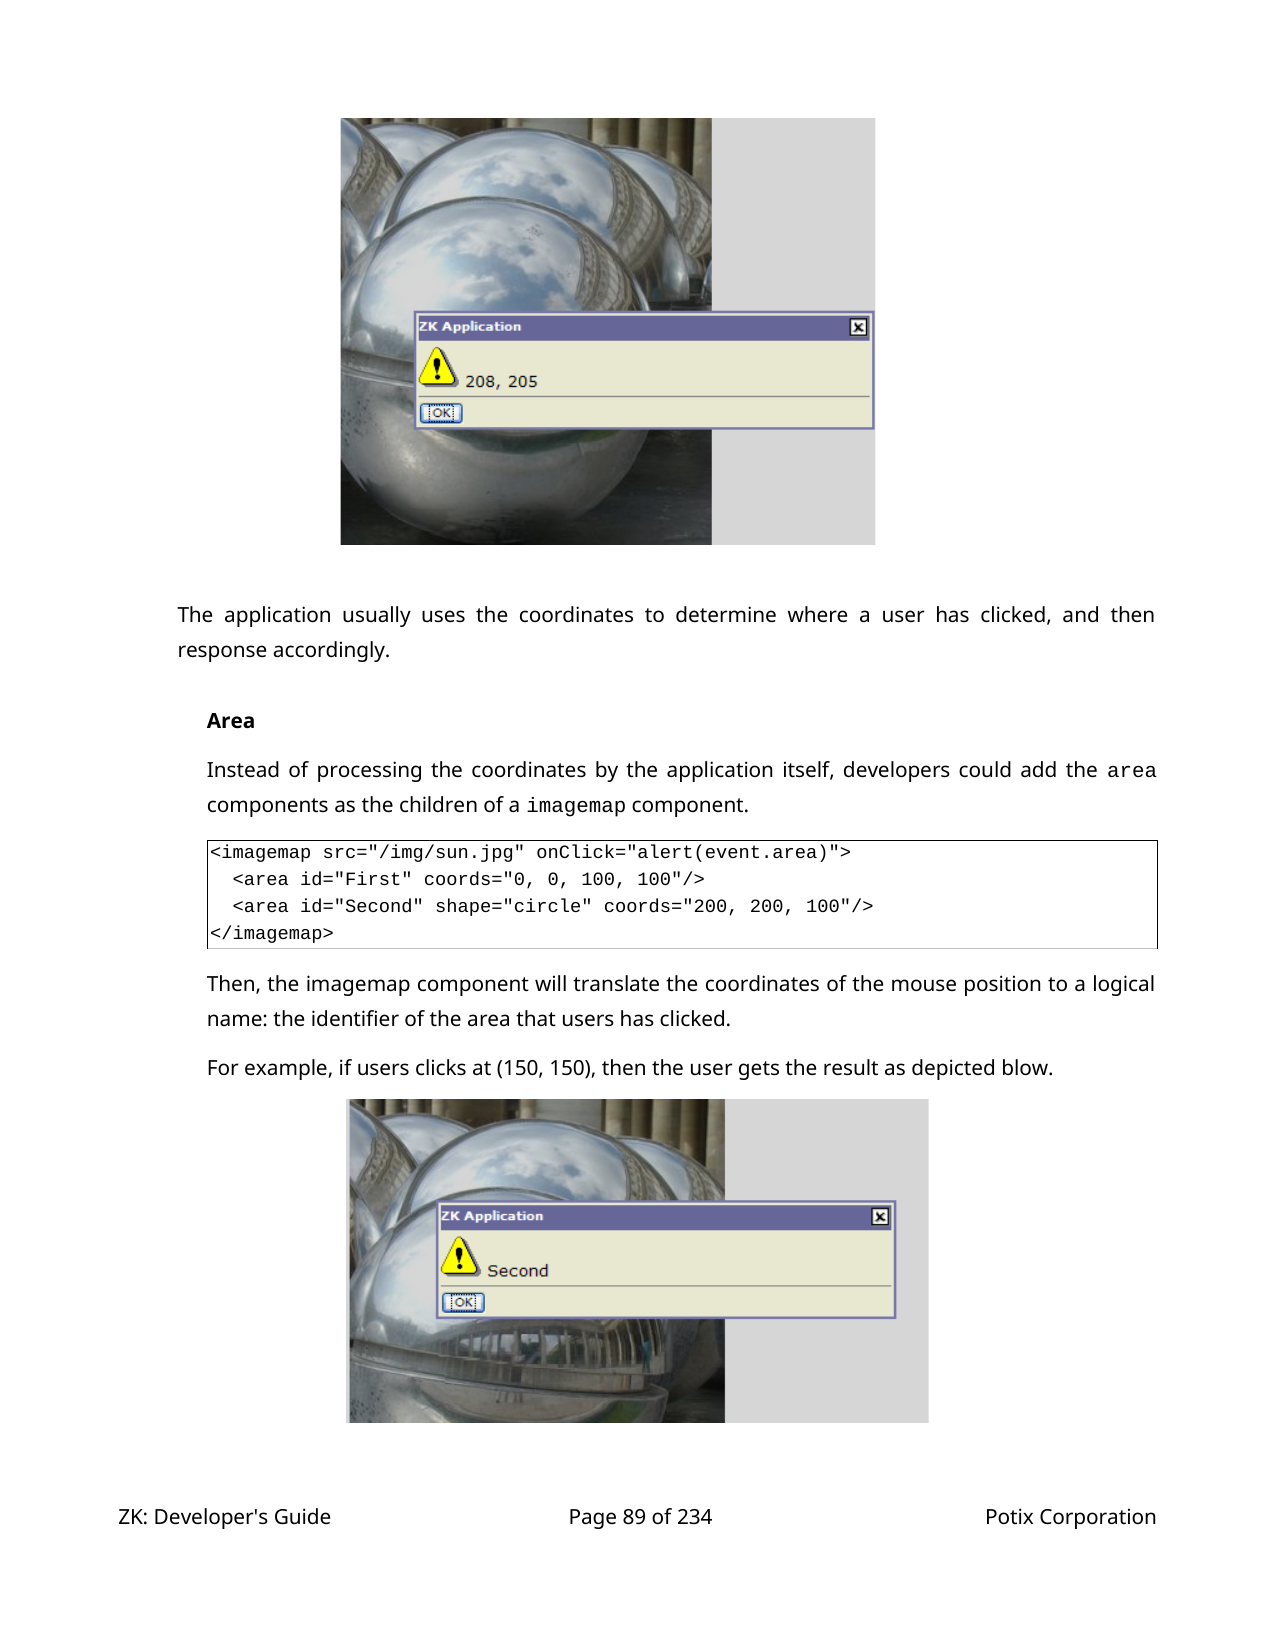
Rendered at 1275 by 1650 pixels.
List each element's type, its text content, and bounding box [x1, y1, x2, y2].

text For example, if users clicks at (150, 150), then the user gets the result as depicted blow. [207, 1053, 1157, 1081]
text <area id="Second" shape="circle" coords="200, 200, 100"/> [208, 894, 1157, 918]
picture [346, 1099, 929, 1423]
text Instead of processing the coordinates by the application itself, developers could add the area components as the children of a imagemap component. [207, 755, 1157, 819]
text Then, the imagemap component will translate the coordinates of the mouse position to a logical name: the identifier of the area that users has clicked. [207, 969, 1157, 1033]
subtitle Area [207, 706, 1157, 734]
text <imagemap src="/img/sun.jpg" onClick="alert(event.area)"> [208, 841, 1157, 864]
text <area id="First" coords="0, 0, 100, 100"/> [208, 867, 1157, 891]
picture [340, 118, 876, 545]
text The application usually uses the coordinates to determine where a user has clicked, and then response accordingly. [177, 600, 1157, 664]
text </imagemap> [208, 921, 1157, 948]
